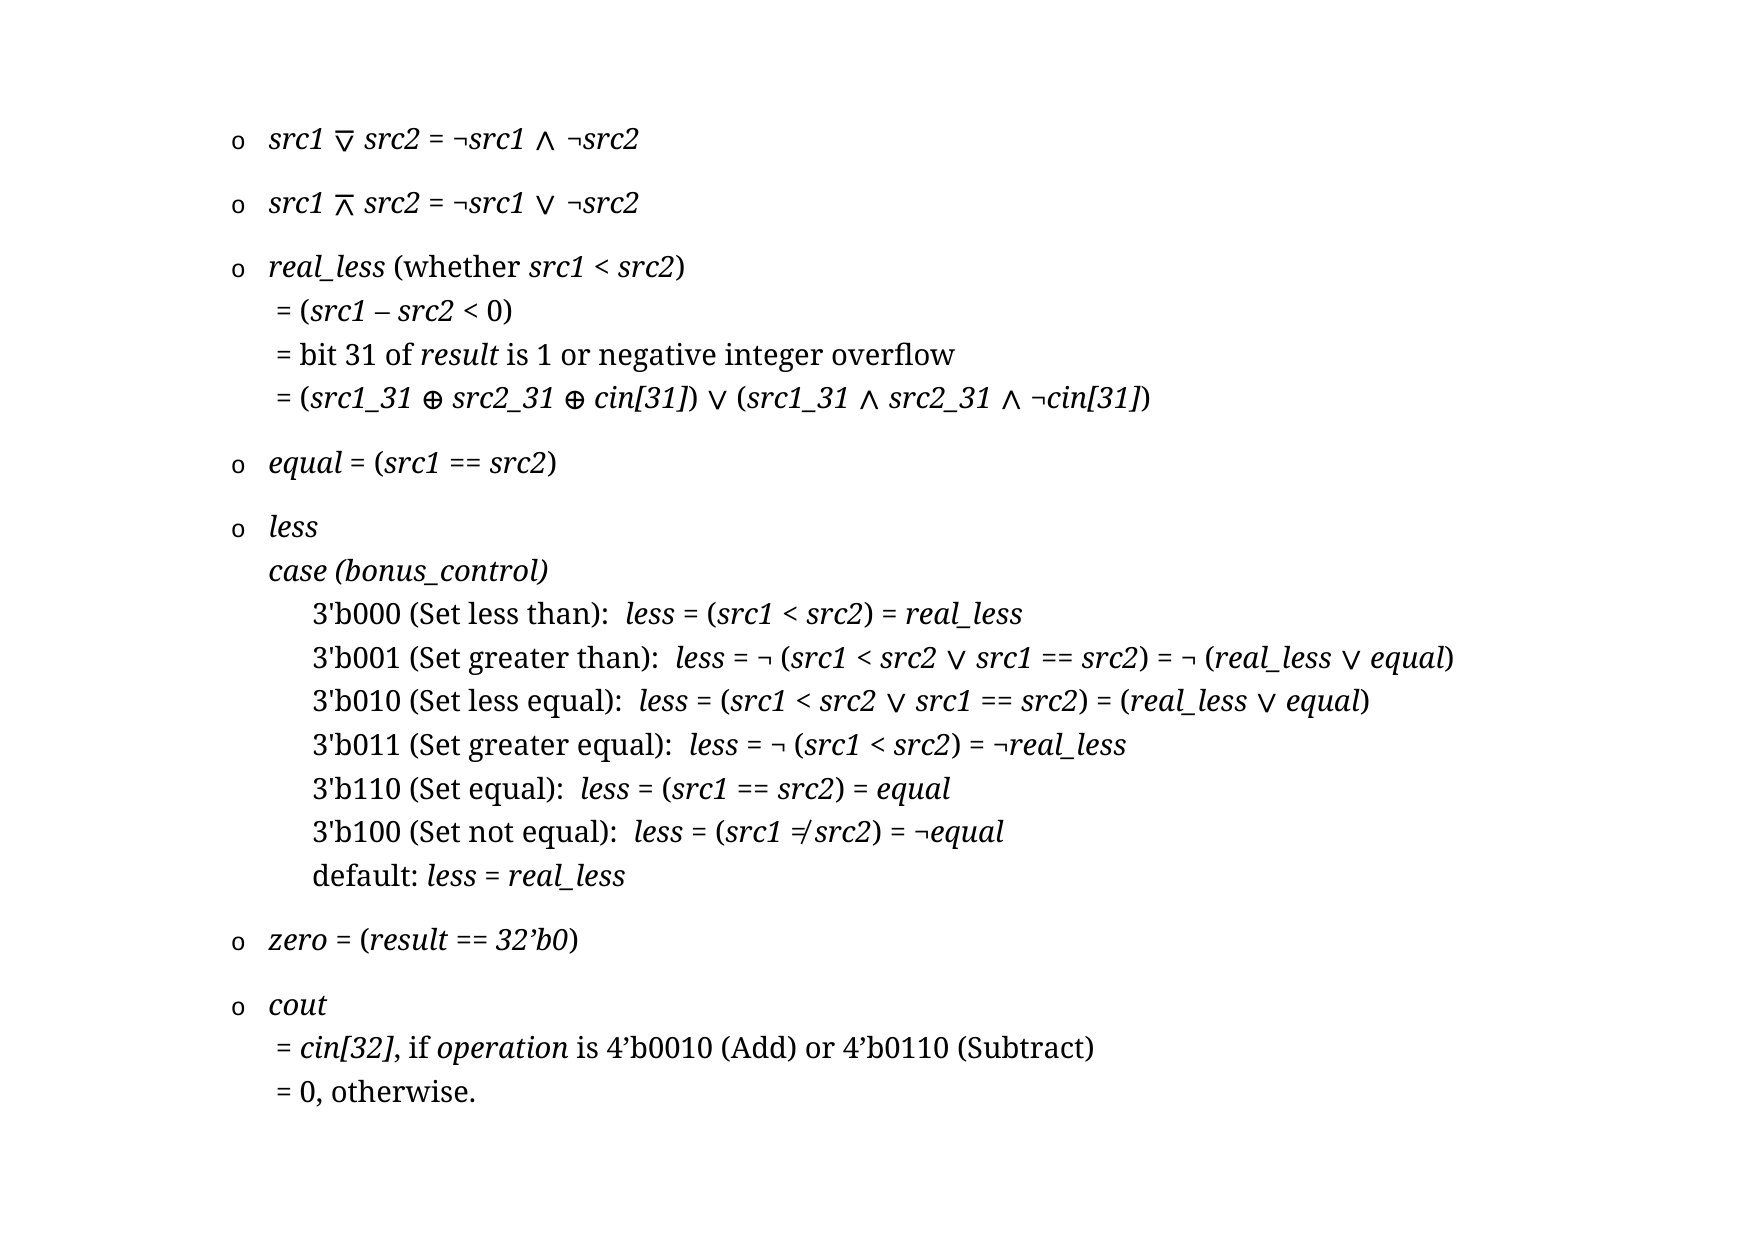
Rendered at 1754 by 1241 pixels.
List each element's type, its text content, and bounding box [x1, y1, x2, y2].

list src1 ⊽ src2 = ¬src1 ∧ ¬src2 [231, 118, 1636, 158]
list cout = cin[32], if operation is 4’b0010 (Add) or 4’b0110 (Subtract) = 0, otherwise. [231, 984, 1636, 1111]
list real_less (whether src1 < src2) = (src1 – src2 < 0) = bit 31 of result is 1 or negative integer overflow = (src1_31 ⊕ src2_31 ⊕ cin[31]) ∨ (src1_31 ∧ src2_31 ∧ ¬cin[31]) [231, 247, 1636, 417]
list zero = (result == 32’b0) [231, 919, 1636, 959]
list less case (bonus_control) 3'b000 (Set less than): less = (src1 < src2) = real_less 3'b001 (Set greater than): less = ¬ (src1 < src2 ∨ src1 == src2) = ¬ (real_less ∨ equal) 3'b010 (Set less equal): less = (src1 < src2 ∨ src1 == src2) = (real_less ∨ equal) 3'b011 (Set greater equal): less = ¬ (src1 < src2) = ¬real_less 3'b110 (Set equal): less = (src1 == src2) = equal 3'b100 (Set not equal): less = (src1 ≠ src2) = ¬equal default: less = real_less [231, 506, 1636, 895]
list equal = (src1 == src2) [231, 442, 1636, 482]
list src1 ⊼ src2 = ¬src1 ∨ ¬src2 [231, 182, 1636, 222]
